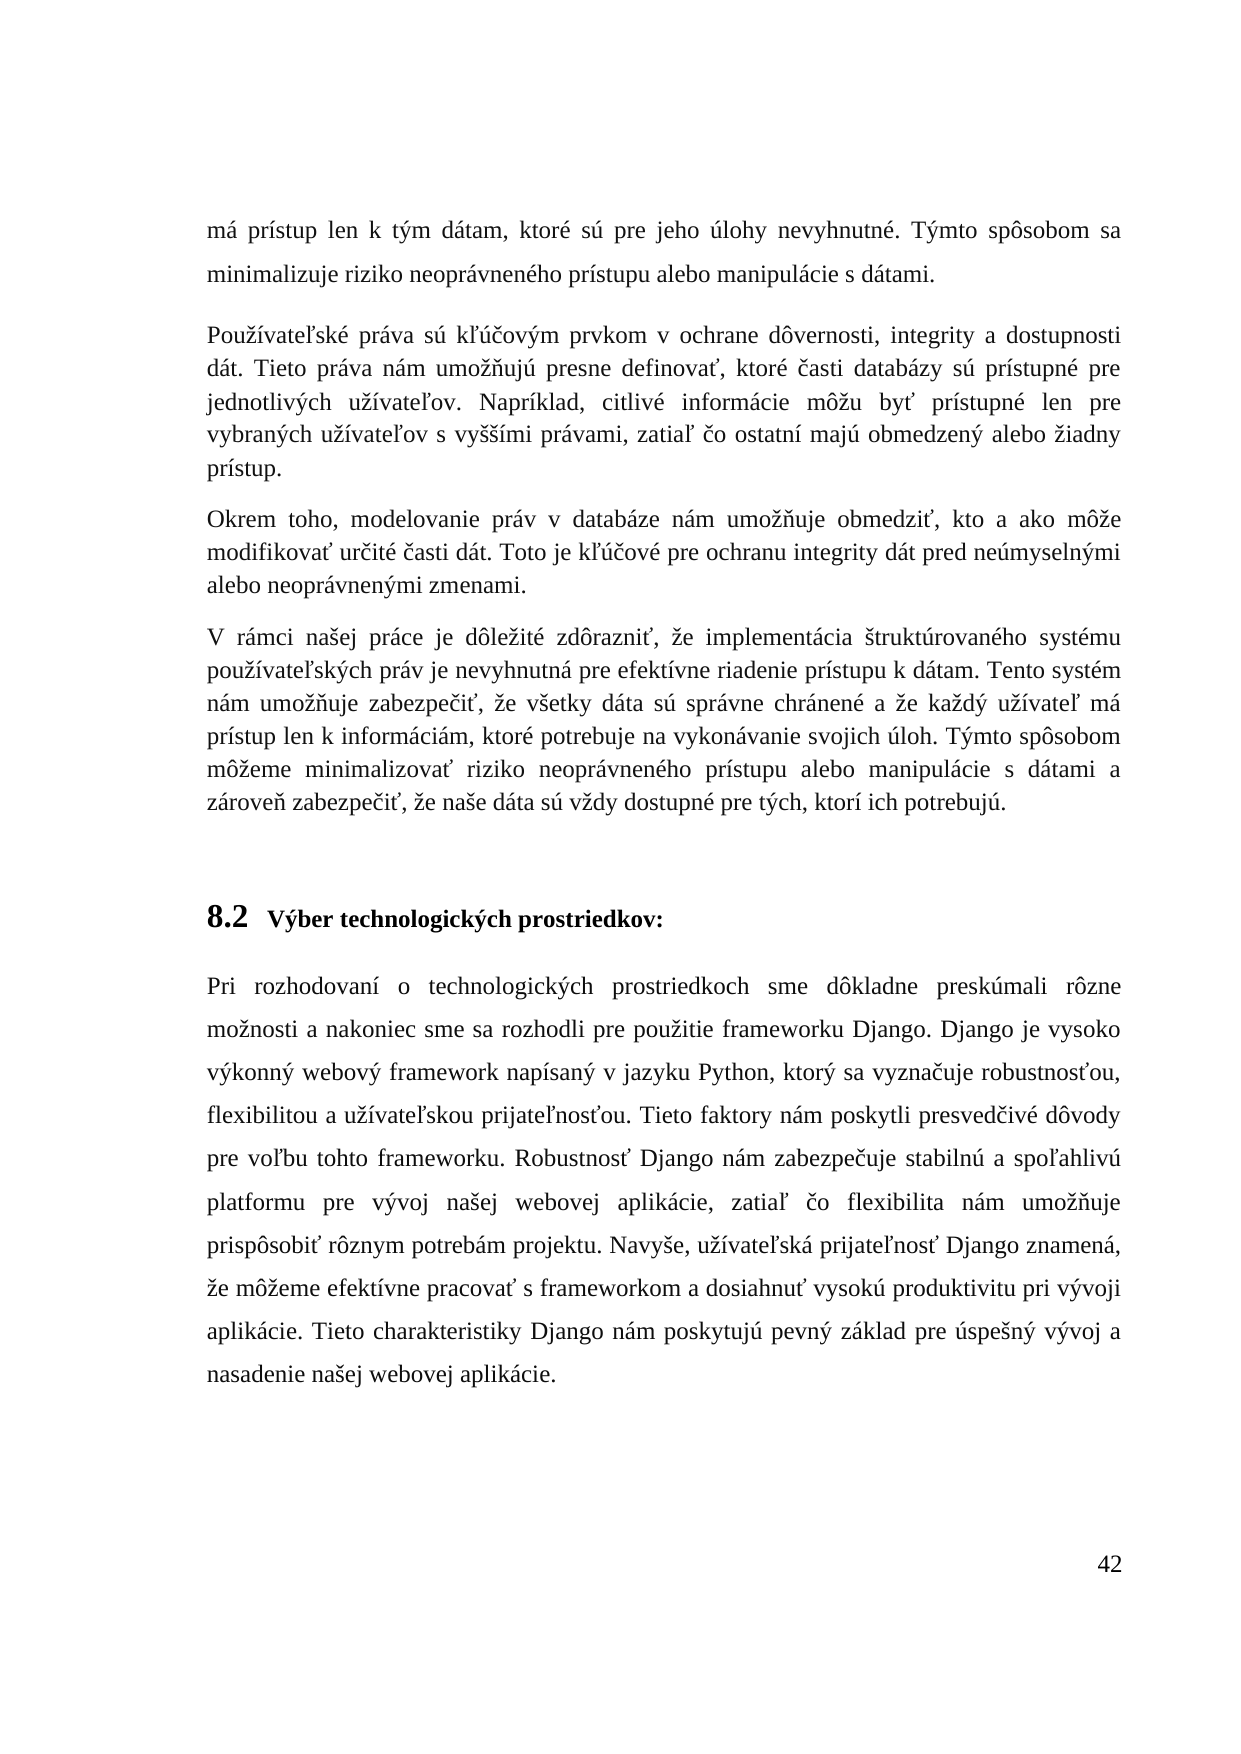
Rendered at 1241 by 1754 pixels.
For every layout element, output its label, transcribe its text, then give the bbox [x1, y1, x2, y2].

text Okrem toho, modelovanie práv v databáze nám umožňuje obmedziť, kto a ako môže modifikovať určité časti dát. Toto je kľúčové pre ochranu integrity dát pred neúmyselnými alebo neoprávnenými zmenami. [207, 504, 1122, 599]
subtitle Výber technologických prostriedkov: [207, 897, 1122, 935]
text V rámci našej práce je dôležité zdôrazniť, že implementácia štruktúrovaného systému používateľských práv je nevyhnutná pre efektívne riadenie prístupu k dátam. Tento systém nám umožňuje zabezpečiť, že všetky dáta sú správne chránené a že každý užívateľ má prístup len k informáciám, ktoré potrebuje na vykonávanie svojich úloh. Týmto spôsobom môžeme minimalizovať riziko neoprávneného prístupu alebo manipulácie s dátami a zároveň zabezpečiť, že naše dáta sú vždy dostupné pre tých, ktorí ich potrebujú. [207, 622, 1122, 816]
text Pri rozhodovaní o technologických prostriedkoch sme dôkladne preskúmali rôzne možnosti a nakoniec sme sa rozhodli pre použitie frameworku Django. Django je vysoko výkonný webový framework napísaný v jazyku Python, ktorý sa vyznačuje robustnosťou, flexibilitou a užívateľskou prijateľnosťou. Tieto faktory nám poskytli presvedčivé dôvody pre voľbu tohto frameworku. Robustnosť Django nám zabezpečuje stabilnú a spoľahlivú platformu pre vývoj našej webovej aplikácie, zatiaľ čo flexibilita nám umožňuje prispôsobiť rôznym potrebám projektu. Navyše, užívateľská prijateľnosť Django znamená, že môžeme efektívne pracovať s frameworkom a dosiahnuť vysokú produktivitu pri vývoji aplikácie. Tieto charakteristiky Django nám poskytujú pevný základ pre úspešný vývoj a nasadenie našej webovej aplikácie. [207, 971, 1122, 1388]
text má prístup len k tým dátam, ktoré sú pre jeho úlohy nevyhnutné. Týmto spôsobom sa minimalizuje riziko neoprávneného prístupu alebo manipulácie s dátami. [207, 216, 1122, 287]
text Používateľské práva sú kľúčovým prvkom v ochrane dôvernosti, integrity a dostupnosti dát. Tieto práva nám umožňujú presne definovať, ktoré časti databázy sú prístupné pre jednotlivých užívateľov. Napríklad, citlivé informácie môžu byť prístupné len pre vybraných užívateľov s vyššími právami, zatiaľ čo ostatní majú obmedzený alebo žiadny prístup. [207, 321, 1122, 481]
